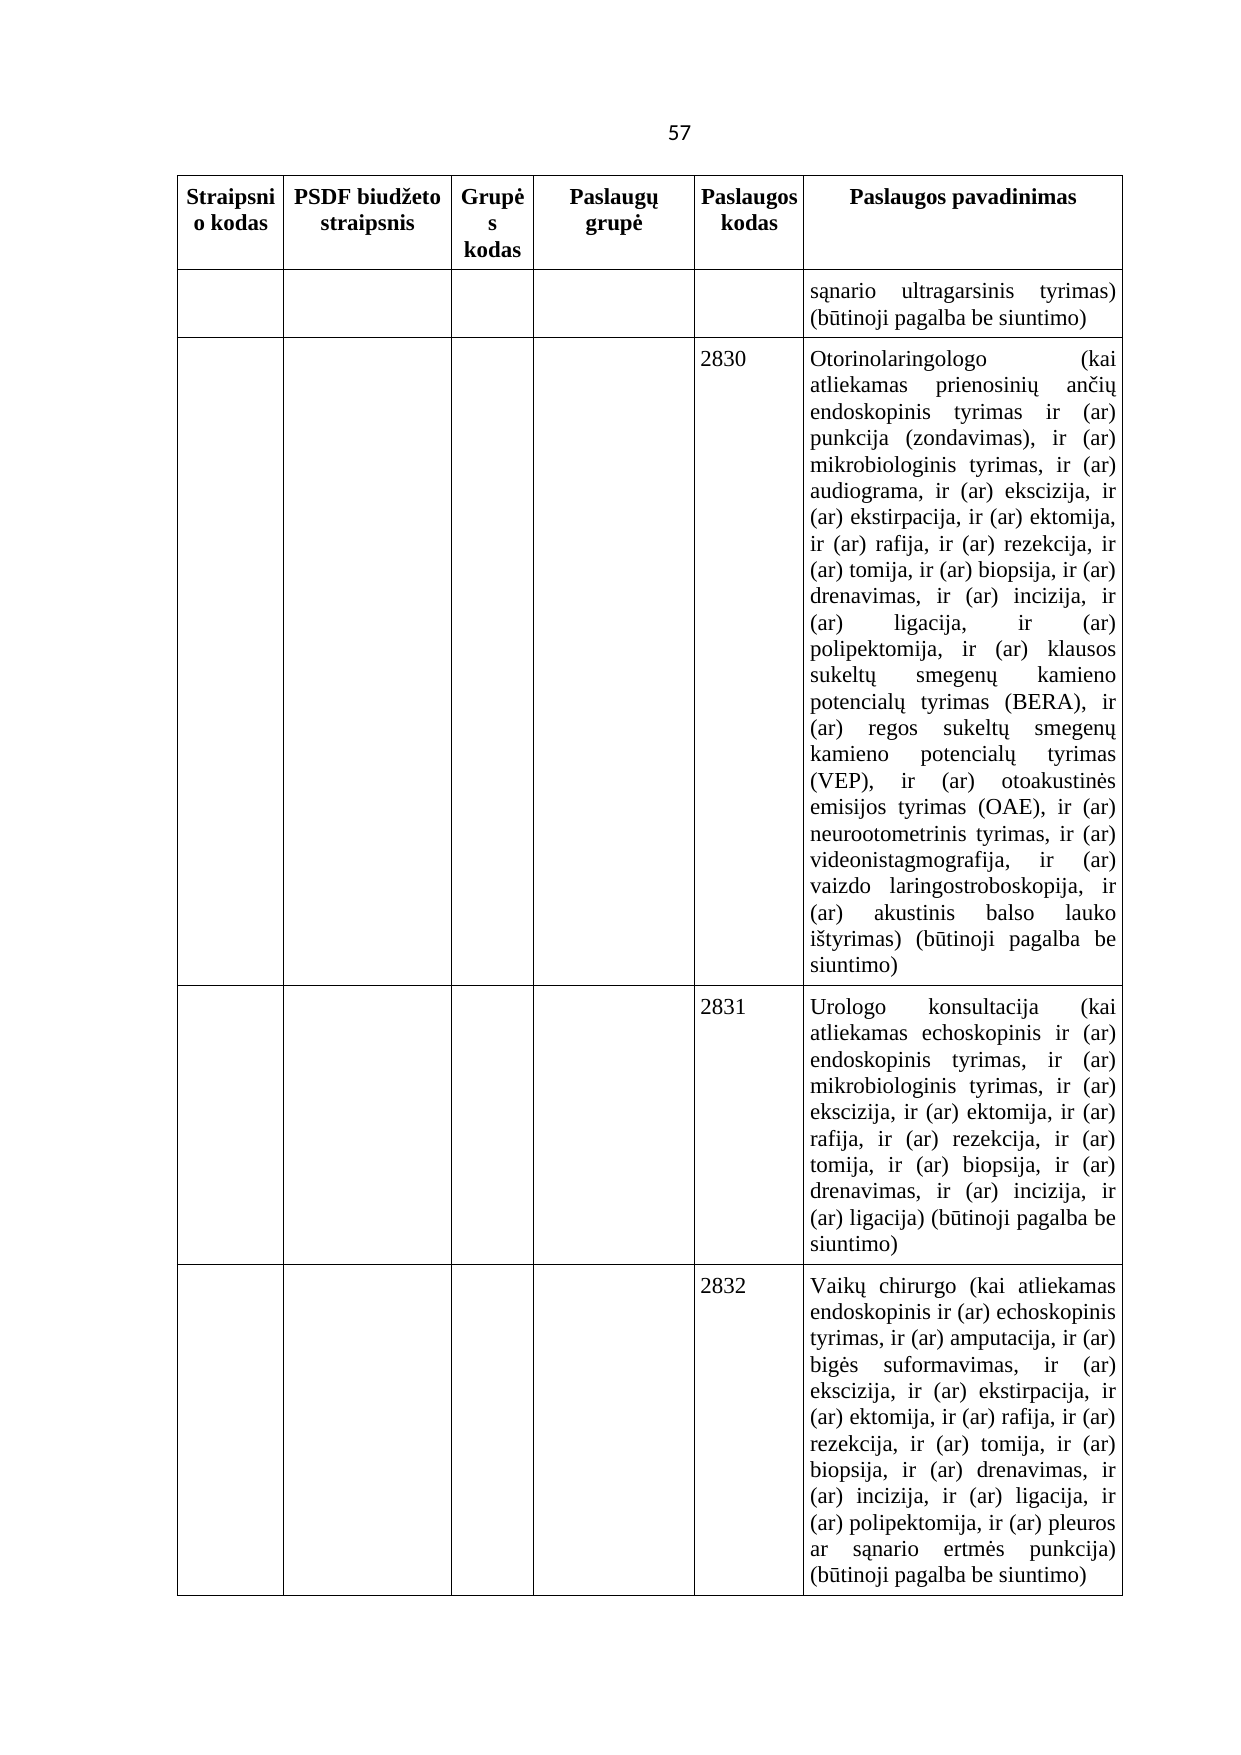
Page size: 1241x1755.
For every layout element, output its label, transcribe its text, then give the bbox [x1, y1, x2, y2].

table_header Paslaugų grupė [534, 176, 694, 269]
table_cell Urologo konsultacija (kai atliekamas echoskopinis ir (ar) endoskopinis tyrimas, ir (ar) mikrobiologinis tyrimas, ir (ar) ekscizija, ir (ar) ektomija, ir (ar) rafija, ir (ar) rezekcija, ir (ar) tomija, ir (ar) biopsija, ir (ar) drenavimas, ir (ar) incizija, ir (ar) ligacija) (būtinoji pagalba be siuntimo) [804, 986, 1122, 1263]
table_cell [178, 270, 283, 337]
table_cell 2830 [695, 338, 803, 985]
table_cell [452, 338, 533, 985]
table_header Grupės kodas [452, 176, 533, 269]
table_cell [452, 1265, 533, 1595]
table_header Paslaugos pavadinimas [804, 176, 1122, 269]
table_cell Otorinolaringologo (kai atliekamas prienosinių ančių endoskopinis tyrimas ir (ar) punkcija (zondavimas), ir (ar) mikrobiologinis tyrimas, ir (ar) audiograma, ir (ar) ekscizija, ir (ar) ekstirpacija, ir (ar) ektomija, ir (ar) rafija, ir (ar) rezekcija, ir (ar) tomija, ir (ar) biopsija, ir (ar) drenavimas, ir (ar) incizija, ir (ar) ligacija, ir (ar) polipektomija, ir (ar) klausos sukeltų smegenų kamieno potencialų tyrimas (BERA), ir (ar) regos sukeltų smegenų kamieno potencialų tyrimas (VEP), ir (ar) otoakustinės emisijos tyrimas (OAE), ir (ar) neurootometrinis tyrimas, ir (ar) videonistagmografija, ir (ar) vaizdo laringostroboskopija, ir (ar) akustinis balso lauko ištyrimas) (būtinoji pagalba be siuntimo) [804, 338, 1122, 985]
table_cell [695, 270, 803, 337]
table_cell [178, 1265, 283, 1595]
table_cell [284, 338, 451, 985]
table_cell [534, 270, 694, 337]
table_cell [178, 338, 283, 985]
table_cell [534, 1265, 694, 1595]
table_cell [284, 1265, 451, 1595]
table_cell 2832 [695, 1265, 803, 1595]
table_cell 2831 [695, 986, 803, 1263]
table_cell [534, 986, 694, 1263]
table_cell sąnario ultragarsinis tyrimas) (būtinoji pagalba be siuntimo) [804, 270, 1122, 337]
table_cell [284, 986, 451, 1263]
table_cell [534, 338, 694, 985]
table_header PSDF biudžeto straipsnis [284, 176, 451, 269]
table_cell [284, 270, 451, 337]
table_cell [452, 270, 533, 337]
table_cell [452, 986, 533, 1263]
table_header Straipsnio kodas [178, 176, 283, 269]
table_header Paslaugos kodas [695, 176, 803, 269]
table_cell [178, 986, 283, 1263]
table_cell Vaikų chirurgo (kai atliekamas endoskopinis ir (ar) echoskopinis tyrimas, ir (ar) amputacija, ir (ar) bigės suformavimas, ir (ar) ekscizija, ir (ar) ekstirpacija, ir (ar) ektomija, ir (ar) rafija, ir (ar) rezekcija, ir (ar) tomija, ir (ar) biopsija, ir (ar) drenavimas, ir (ar) incizija, ir (ar) ligacija, ir (ar) polipektomija, ir (ar) pleuros ar sąnario ertmės punkcija) (būtinoji pagalba be siuntimo) [804, 1265, 1122, 1595]
